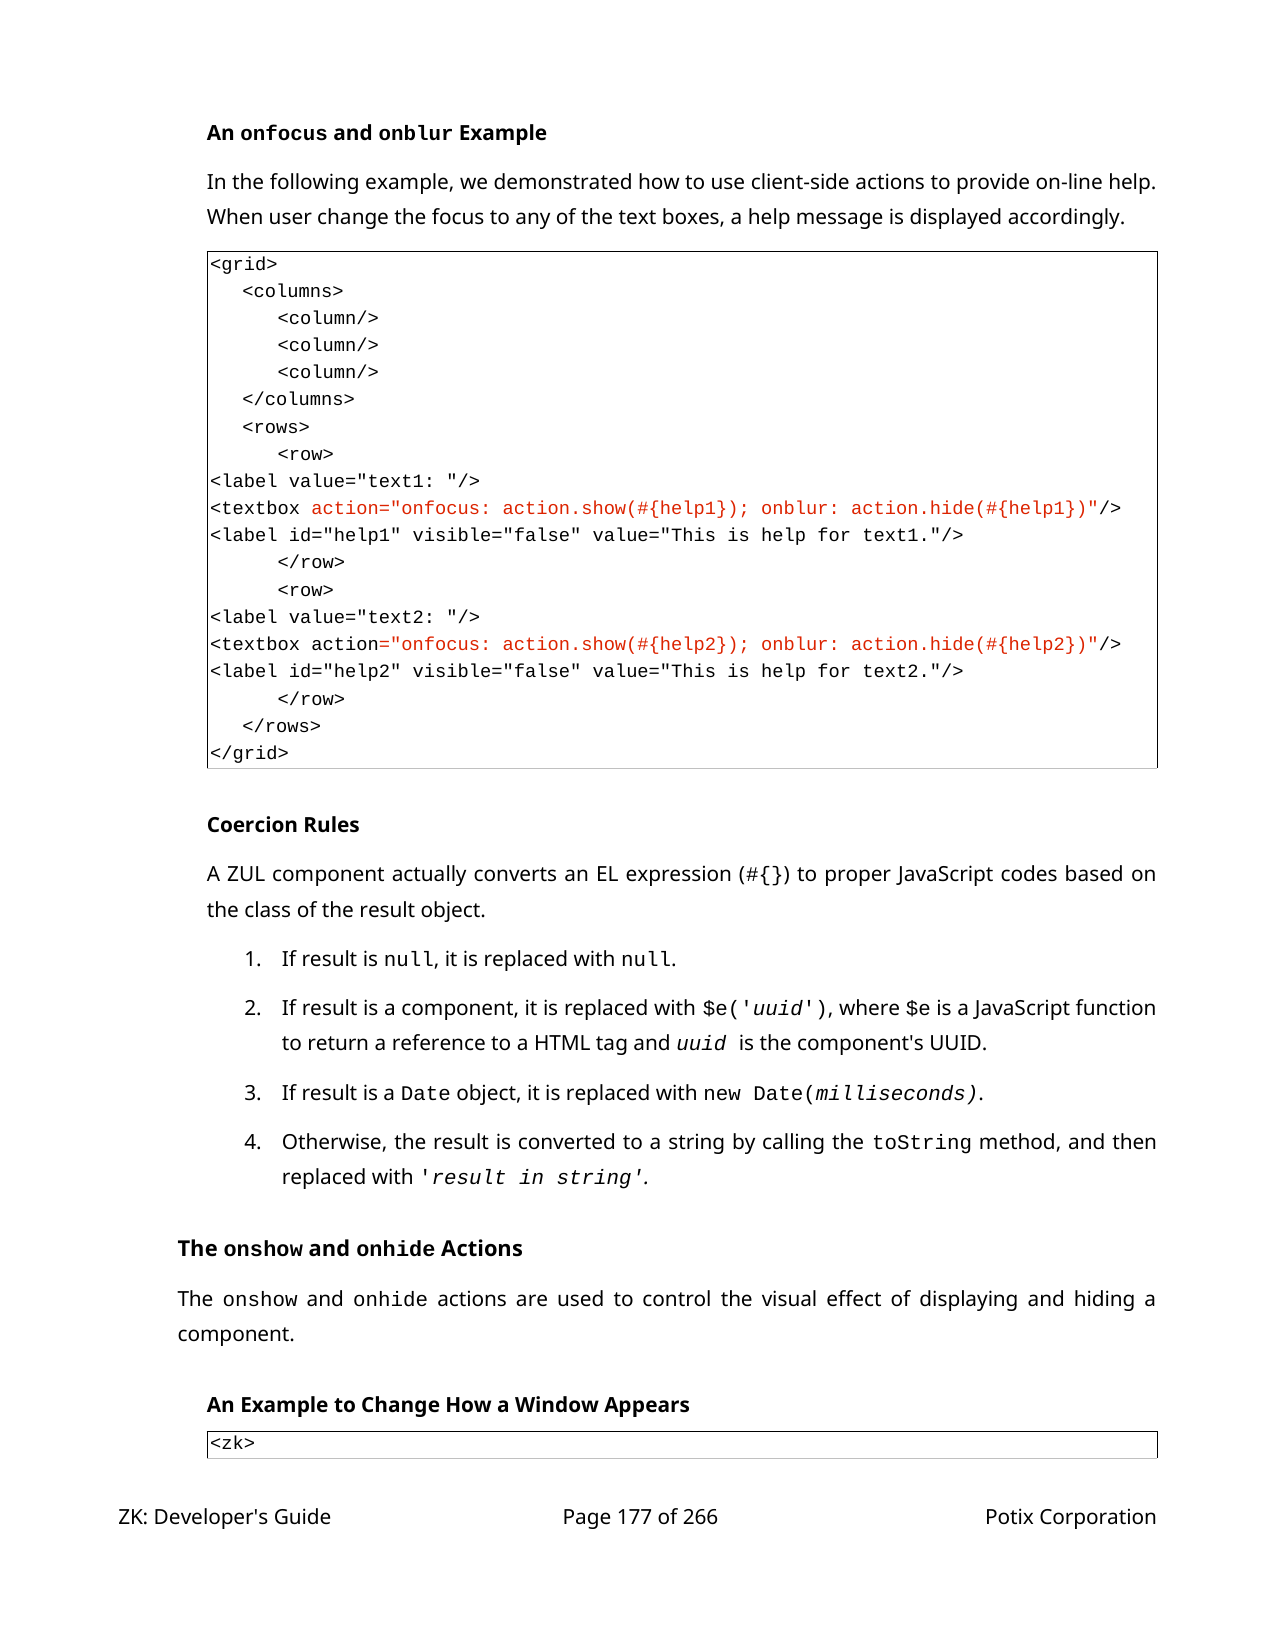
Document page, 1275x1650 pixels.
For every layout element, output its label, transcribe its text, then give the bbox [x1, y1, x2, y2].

text </columns> [208, 387, 1157, 412]
text A ZUL component actually converts an EL expression (#{}) to proper JavaScript codes based on the class of the result object. [207, 859, 1157, 923]
text <column/> [208, 360, 1157, 384]
subtitle Coercion Rules [207, 811, 1157, 839]
text </row> [208, 550, 1157, 575]
text The onshow and onhide actions are used to control the visual effect of displaying and hiding a component. [177, 1284, 1157, 1348]
text <label id="help2" visible="false" value="This is help for text2."/> [208, 659, 1157, 683]
text <zk> [208, 1432, 1157, 1458]
list If result is a Date object, it is replaced with new Date(milliseconds). [244, 1078, 1157, 1106]
text <textbox action="onfocus: action.show(#{help1}); onblur: action.hide(#{help1})"/> [208, 496, 1157, 520]
list If result is null, it is replaced with null. [244, 944, 1157, 972]
text <columns> [208, 278, 1157, 303]
text <label id="help1" visible="false" value="This is help for text1."/> [208, 523, 1157, 547]
list If result is a component, it is replaced with $e('uuid'), where $e is a JavaScript function to return a reference to a HTML tag and uuid is the component's UUID. [244, 993, 1157, 1057]
text <column/> [208, 306, 1157, 330]
subtitle An Example to Change How a Window Appears [207, 1390, 1157, 1418]
text <row> [208, 442, 1157, 466]
subtitle An onfocus and onblur Example [207, 118, 1157, 147]
subtitle The onshow and onhide Actions [177, 1233, 1157, 1263]
text <label value="text2: "/> [208, 605, 1157, 629]
text <rows> [208, 414, 1157, 439]
text <grid> [208, 252, 1157, 276]
text </rows> [208, 713, 1157, 738]
text </grid> [208, 741, 1157, 768]
text <row> [208, 578, 1157, 602]
text <textbox action="onfocus: action.show(#{help2}); onblur: action.hide(#{help2})"/> [208, 632, 1157, 656]
text <label value="text1: "/> [208, 469, 1157, 493]
text </row> [208, 686, 1157, 711]
text <column/> [208, 333, 1157, 357]
list Otherwise, the result is converted to a string by calling the toString method, and then replaced with 'result in string'. [244, 1127, 1157, 1191]
text In the following example, we demonstrated how to use client-side actions to provide on-line help. When user change the focus to any of the text boxes, a help message is displayed accordingly. [207, 167, 1157, 231]
